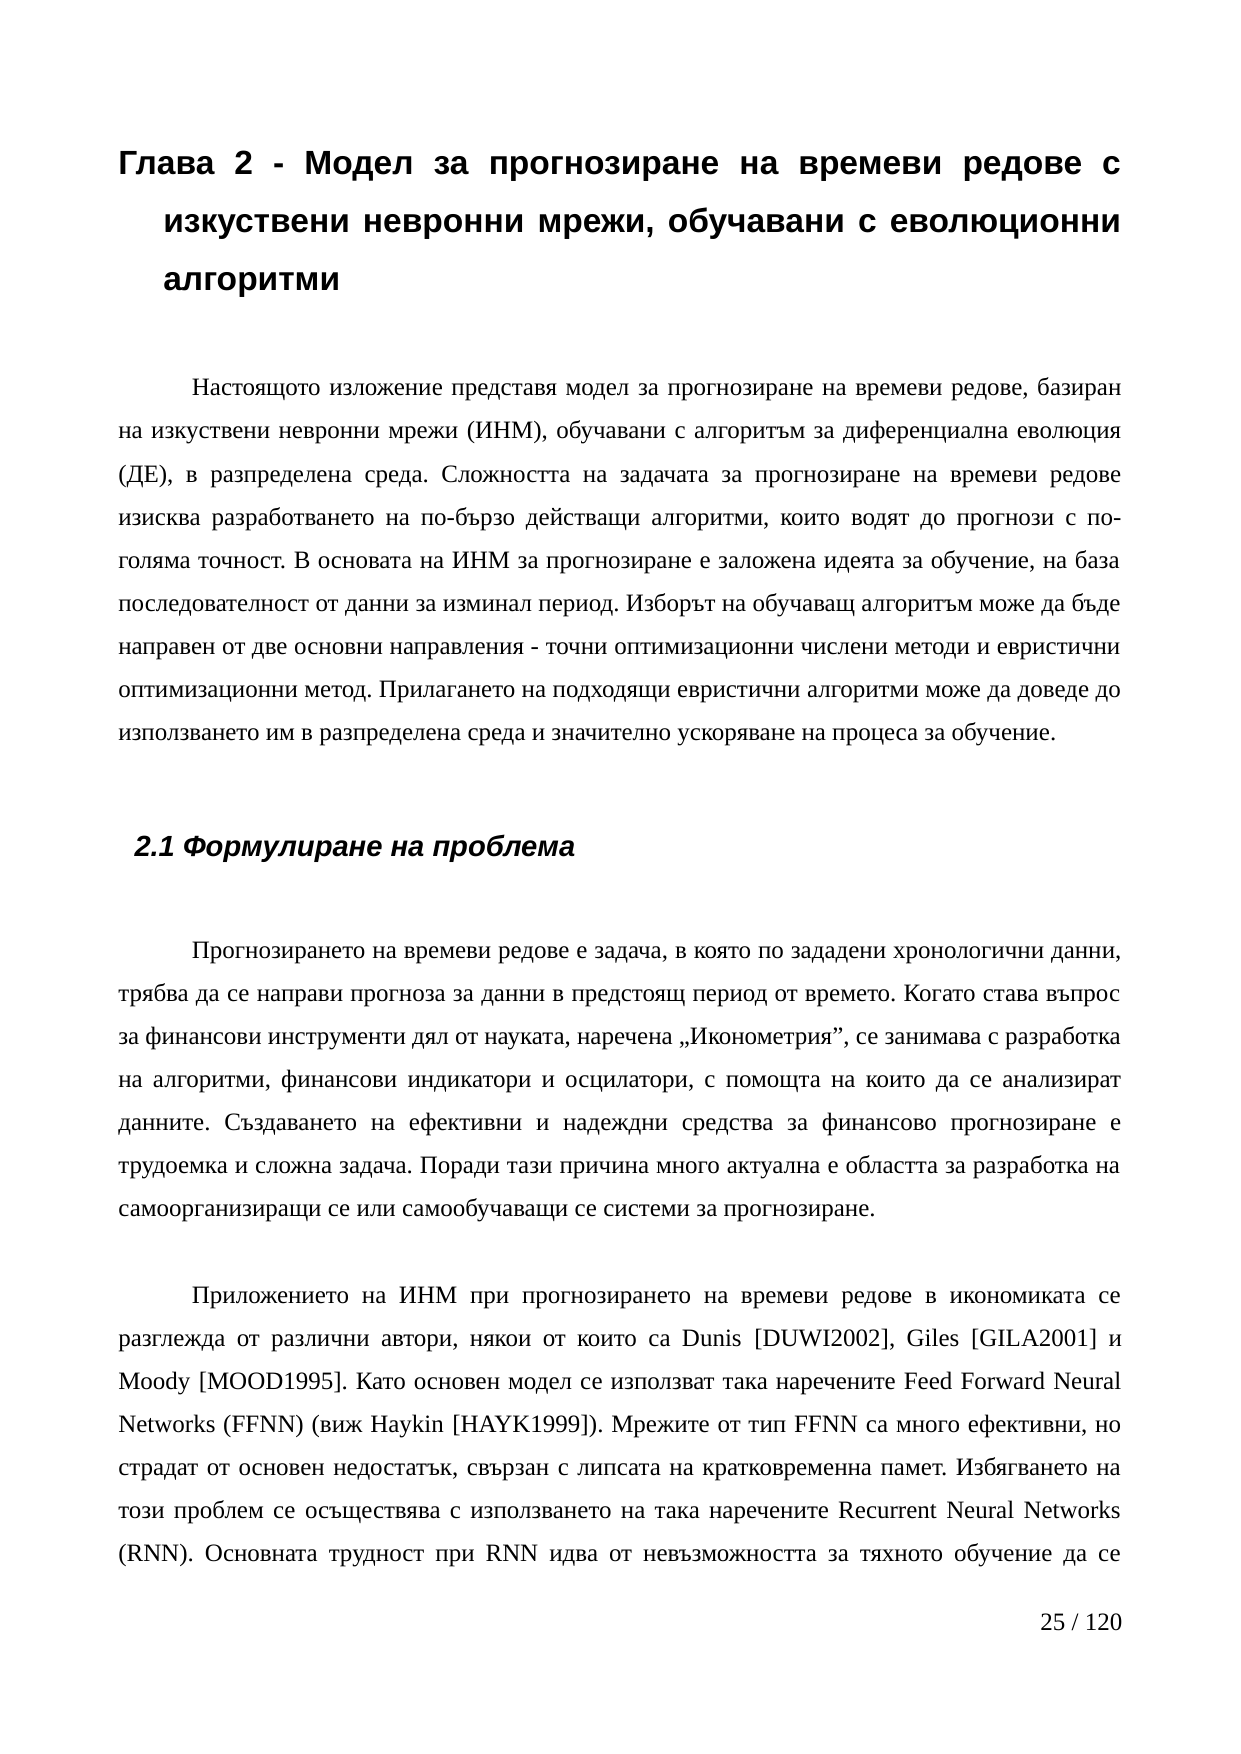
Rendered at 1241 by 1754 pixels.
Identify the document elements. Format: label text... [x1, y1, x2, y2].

text Прогнозирането на времеви редове е задача, в която по зададени хронологични данни, трябва да се направи прогноза за данни в предстоящ период от времето. Когато става въпрос за финансови инструменти дял от науката, наречена „Иконометрия”, се занимава с разработка на алгоритми, финансови индикатори и осцилатори, с помощта на които да се анализират данните. Създаването на ефективни и надеждни средства за финансово прогнозиране е трудоемка и сложна задача. Поради тази причина много актуална е областта за разработка на самоорганизиращи се или самообучаващи се системи за прогнозиране. [118, 935, 1122, 1222]
text Приложението на ИНМ при прогнозирането на времеви редове в икономиката се разглежда от различни автори, някои от които са Dunis [DUWI2002], Giles [GILA2001] и Moody [MOOD1995]. Като основен модел се използват така наречените Feed Forward Neural Networks (FFNN) (виж Haykin [HAYK1999]). Мрежите от тип FFNN са много ефективни, но страдат от основен недостатък, свързан с липсата на кратковременна памет. Избягването на този проблем се осъществява с използването на така наречените Recurrent Neural Networks (RNN). Основната трудност при RNN идва от невъзможността за тяхното обучение да се [118, 1280, 1122, 1567]
subtitle Глава 2 - Модел за прогнозиране на времеви редове с изкуствени невронни мрежи, обучавани с еволюционни алгоритми [118, 143, 1122, 298]
text Настоящото изложение представя модел за прогнозиране на времеви редове, базиран на изкуствени невронни мрежи (ИНМ), обучавани с алгоритъм за диференциална еволюция (ДЕ), в разпределена среда. Сложността на задачата за прогнозиране на времеви редове изисква разработването на по-бързо действащи алгоритми, които водят до прогнози с по-голяма точност. В основата на ИНМ за прогнозиране е заложена идеята за обучение, на база последователност от данни за изминал период. Изборът на обучаващ алгоритъм може да бъде направен от две основни направления - точни оптимизационни числени методи и евристични оптимизационни метод. Прилагането на подходящи евристични алгоритми може да доведе до използването им в разпределена среда и значително ускоряване на процеса за обучение. [118, 372, 1122, 746]
subtitle 2.1 Формулиране на проблема [118, 829, 1122, 862]
